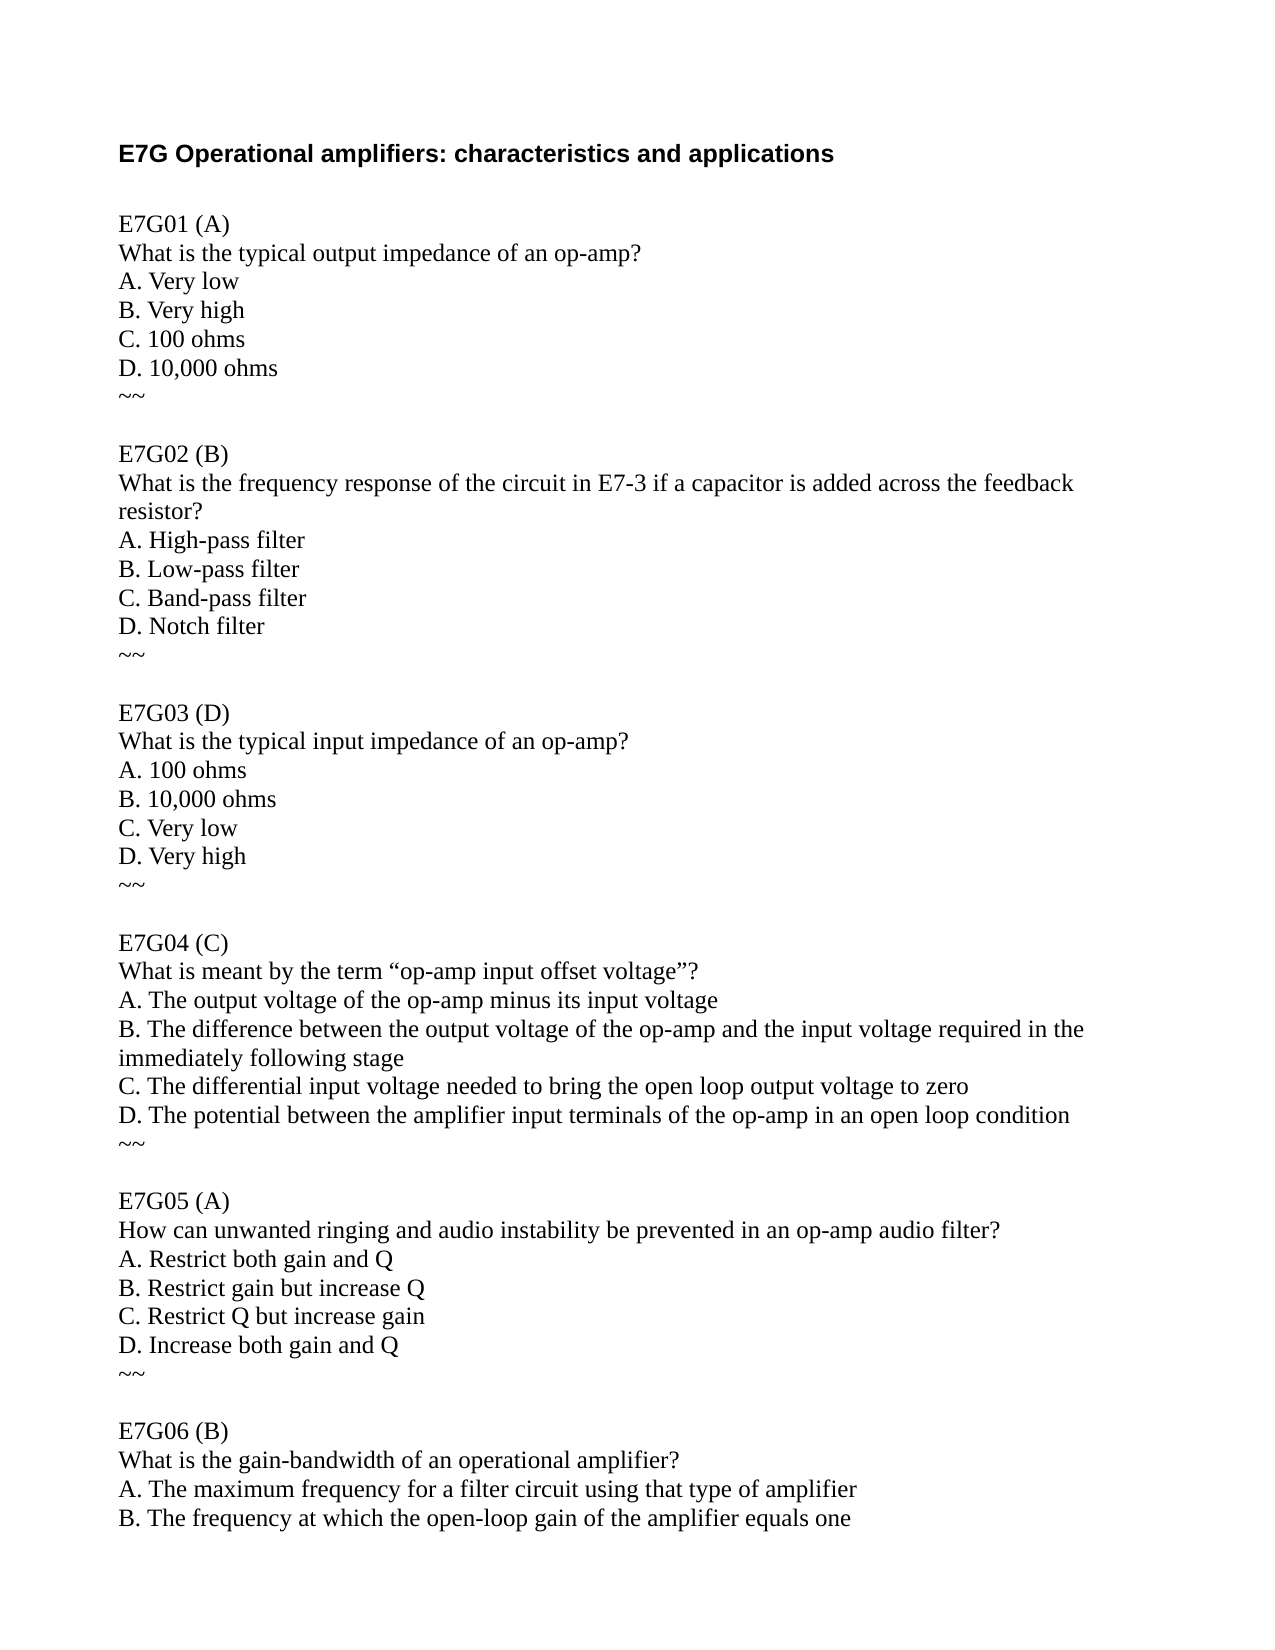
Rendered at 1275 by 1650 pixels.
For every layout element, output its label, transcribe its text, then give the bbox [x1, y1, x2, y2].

text C. Very low [118, 813, 1157, 841]
text A. The output voltage of the op-amp minus its input voltage [118, 985, 1157, 1014]
text A. Restrict both gain and Q [118, 1244, 1157, 1273]
text What is the gain-bandwidth of an operational amplifier? [118, 1445, 1157, 1474]
text E7G05 (A) [118, 1186, 1157, 1215]
text B. Low-pass filter [118, 554, 1157, 583]
text A. Very low [118, 266, 1157, 295]
text C. The differential input voltage needed to bring the open loop output voltage to zero [118, 1071, 1157, 1100]
text ~~ [118, 1359, 1157, 1388]
text What is the typical output impedance of an op-amp? [118, 238, 1157, 266]
text A. High-pass filter [118, 525, 1157, 554]
text C. 100 ohms [118, 324, 1157, 353]
subtitle E7G Operational amplifiers: characteristics and applications [118, 139, 1157, 168]
text What is the frequency response of the circuit in E7-3 if a capacitor is added across the feedback resistor? [118, 468, 1157, 525]
text ~~ [118, 381, 1157, 410]
text B. The frequency at which the open-loop gain of the amplifier equals one [118, 1503, 1157, 1531]
text B. Restrict gain but increase Q [118, 1273, 1157, 1301]
text C. Band-pass filter [118, 583, 1157, 611]
text D. Very high [118, 841, 1157, 870]
text B. Very high [118, 295, 1157, 324]
text ~~ [118, 640, 1157, 669]
text ~~ [118, 870, 1157, 899]
text B. 10,000 ohms [118, 784, 1157, 813]
text How can unwanted ringing and audio instability be prevented in an op-amp audio filter? [118, 1215, 1157, 1244]
text What is meant by the term “op-amp input offset voltage”? [118, 956, 1157, 985]
text What is the typical input impedance of an op-amp? [118, 726, 1157, 755]
text E7G03 (D) [118, 698, 1157, 726]
text C. Restrict Q but increase gain [118, 1301, 1157, 1330]
text B. The difference between the output voltage of the op-amp and the input voltage required in the immediately following stage [118, 1014, 1157, 1071]
text E7G01 (A) [118, 209, 1157, 238]
text ~~ [118, 1129, 1157, 1158]
text E7G06 (B) [118, 1416, 1157, 1445]
text A. 100 ohms [118, 755, 1157, 784]
text E7G04 (C) [118, 928, 1157, 956]
text D. 10,000 ohms [118, 353, 1157, 381]
text D. Notch filter [118, 611, 1157, 640]
text D. Increase both gain and Q [118, 1330, 1157, 1359]
text D. The potential between the amplifier input terminals of the op-amp in an open loop condition [118, 1100, 1157, 1129]
text A. The maximum frequency for a filter circuit using that type of amplifier [118, 1474, 1157, 1503]
text E7G02 (B) [118, 439, 1157, 468]
